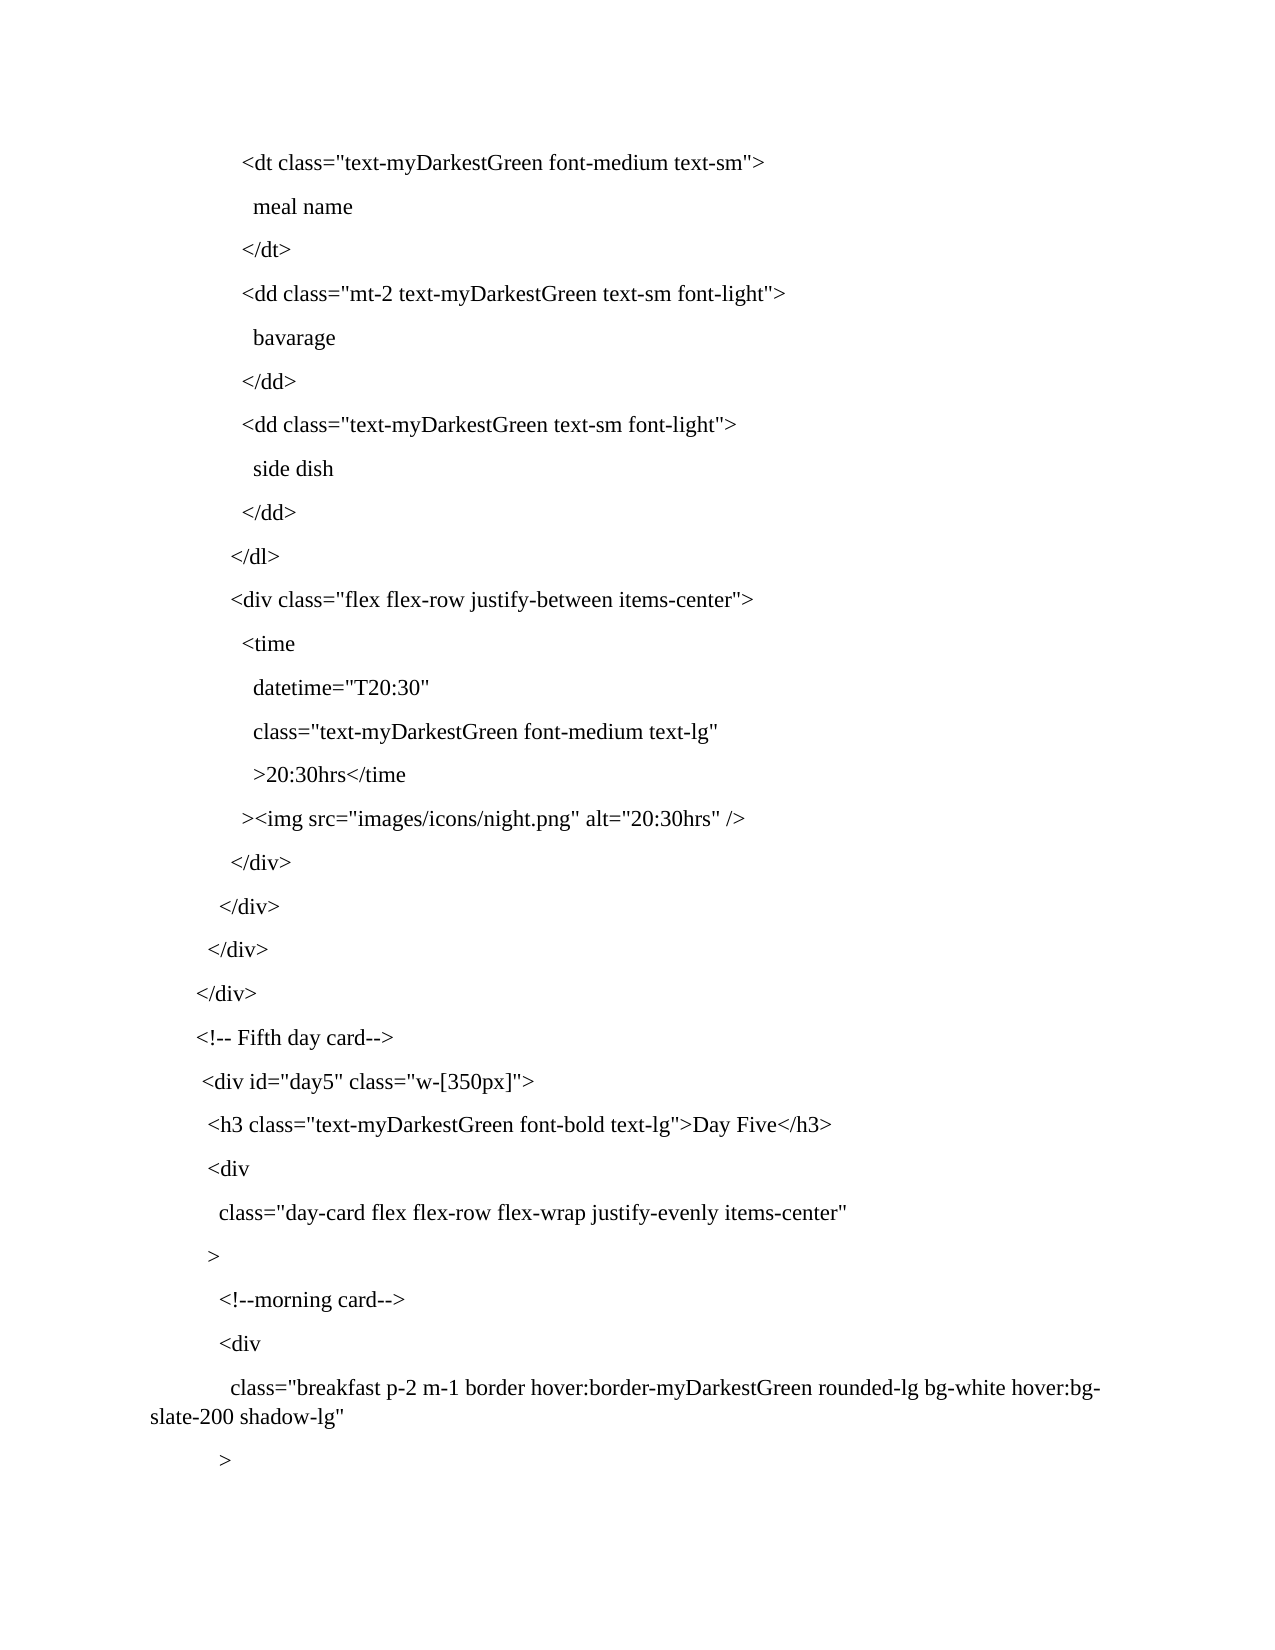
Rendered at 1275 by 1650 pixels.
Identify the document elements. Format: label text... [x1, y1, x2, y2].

text > [150, 1244, 1125, 1269]
text class="day-card flex flex-row flex-wrap justify-evenly items-center" [150, 1200, 1125, 1225]
text <dd class="text-myDarkestGreen text-sm font-light"> [150, 412, 1125, 438]
text </dd> [150, 369, 1125, 394]
text <div [150, 1331, 1125, 1357]
text </dt> [150, 237, 1125, 263]
text <time [150, 631, 1125, 657]
text </div> [150, 981, 1125, 1007]
text datetime="T20:30" [150, 675, 1125, 700]
text >20:30hrs</time [150, 762, 1125, 788]
text <h3 class="text-myDarkestGreen font-bold text-lg">Day Five</h3> [150, 1112, 1125, 1138]
text <div id="day5" class="w-[350px]"> [150, 1069, 1125, 1094]
text <!-- Fifth day card--> [150, 1025, 1125, 1050]
text </div> [150, 937, 1125, 963]
text ><img src="images/icons/night.png" alt="20:30hrs" /> [150, 806, 1125, 832]
text <div class="flex flex-row justify-between items-center"> [150, 587, 1125, 613]
text class="text-myDarkestGreen font-medium text-lg" [150, 719, 1125, 744]
text </dd> [150, 500, 1125, 525]
text </dl> [150, 544, 1125, 569]
text class="breakfast p-2 m-1 border hover:border-myDarkestGreen rounded-lg bg-white hover:bg-slate-200 shadow-lg" [150, 1375, 1125, 1429]
text </div> [150, 850, 1125, 875]
text <!--morning card--> [150, 1287, 1125, 1313]
text <dd class="mt-2 text-myDarkestGreen text-sm font-light"> [150, 281, 1125, 307]
text meal name [150, 194, 1125, 219]
text <dt class="text-myDarkestGreen font-medium text-sm"> [150, 150, 1125, 175]
text bavarage [150, 325, 1125, 350]
text side dish [150, 456, 1125, 482]
text <div [150, 1156, 1125, 1182]
text > [150, 1448, 1125, 1473]
text </div> [150, 894, 1125, 919]
